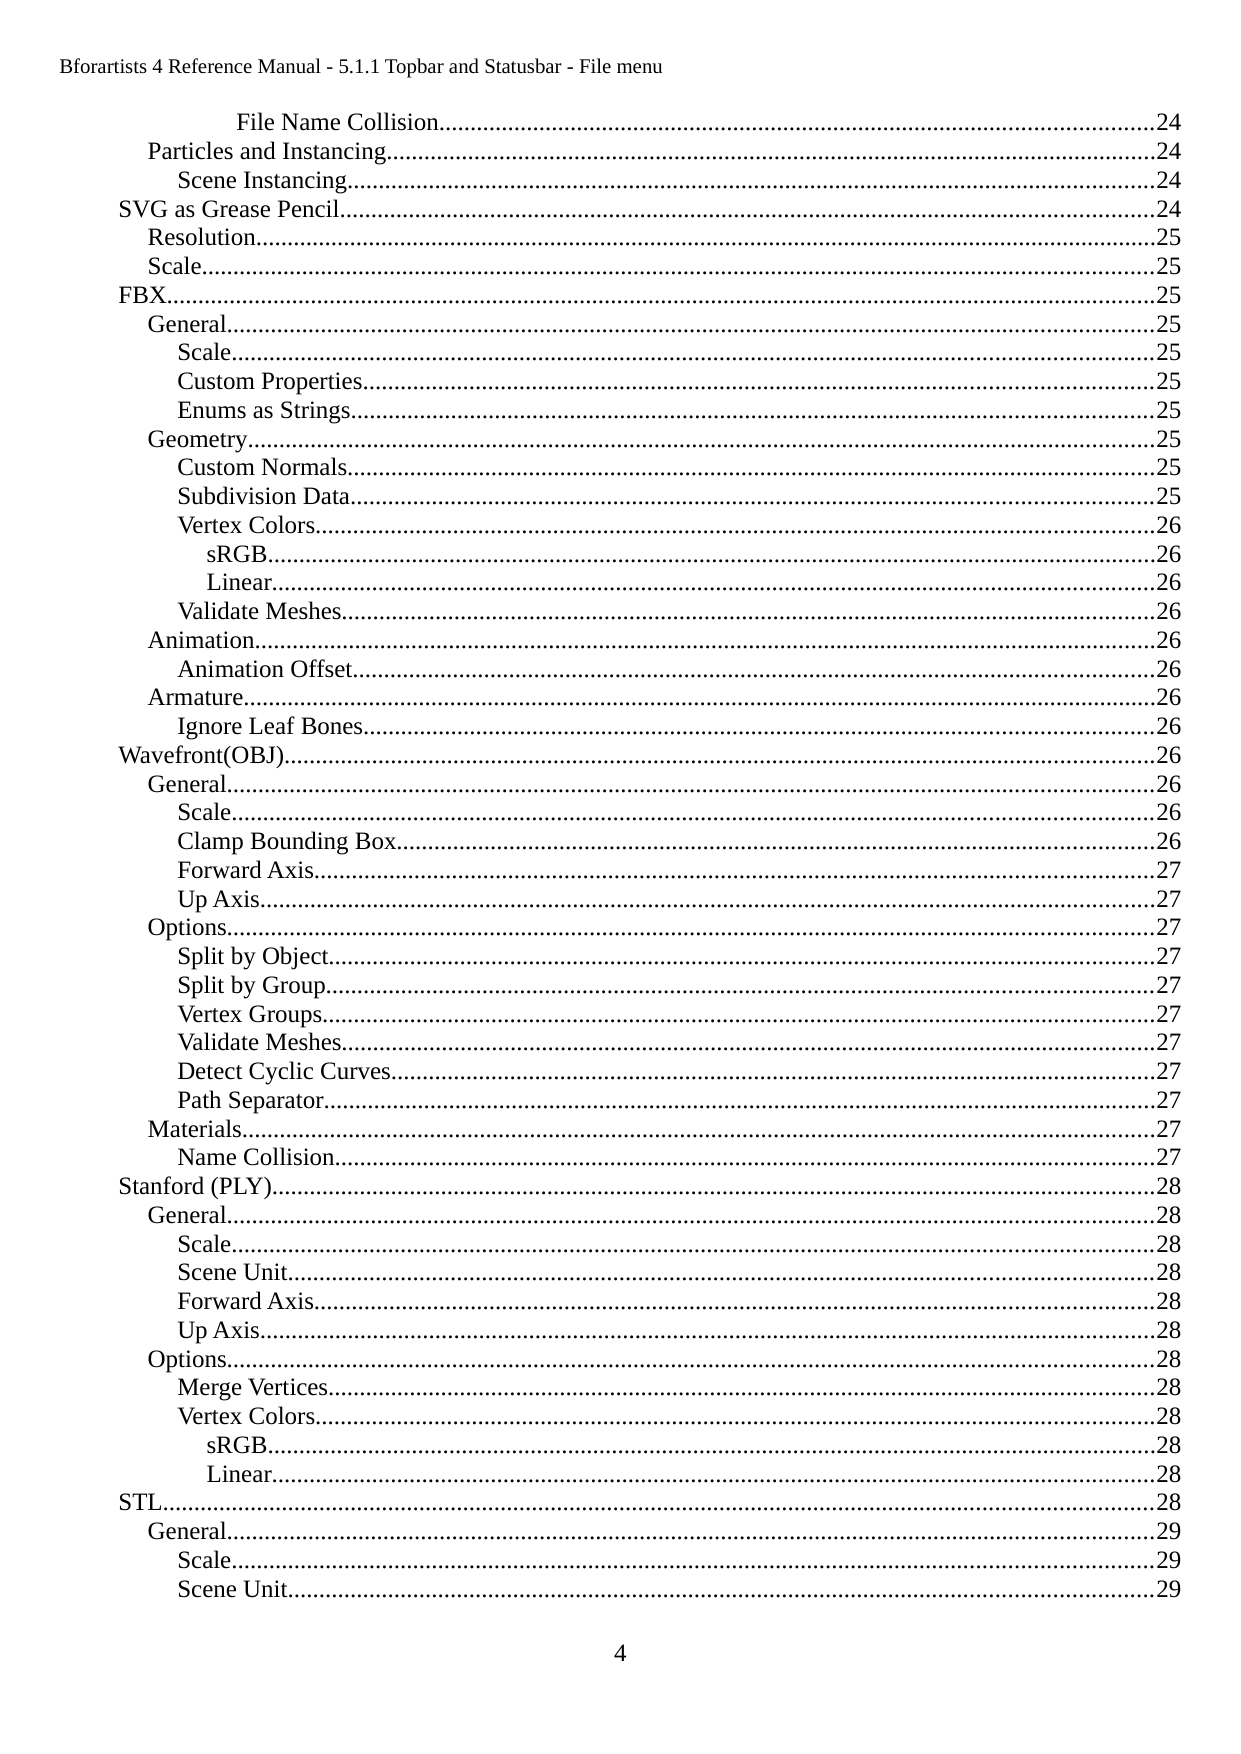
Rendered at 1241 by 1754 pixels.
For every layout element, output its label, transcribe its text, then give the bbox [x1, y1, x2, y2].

text sRGB 26 [206, 539, 1181, 567]
text STL 28 [118, 1487, 1181, 1516]
text Materials 27 [147, 1114, 1181, 1142]
text Scale 26 [177, 797, 1181, 826]
text Scene Instancing 24 [177, 165, 1181, 194]
text General 29 [147, 1516, 1181, 1545]
text Linear 28 [206, 1459, 1181, 1487]
text SVG as Grease Pencil 24 [118, 194, 1181, 222]
text Wavefront(OBJ) 26 [118, 740, 1181, 769]
text Vertex Groups 27 [177, 999, 1181, 1027]
text Animation 26 [147, 625, 1181, 654]
text General 28 [147, 1200, 1181, 1229]
text FBX 25 [118, 280, 1181, 309]
text sRGB 28 [206, 1430, 1181, 1459]
text Vertex Colors 28 [177, 1401, 1181, 1430]
text Up Axis 27 [177, 884, 1181, 912]
text Armature 26 [147, 682, 1181, 711]
text File Name Collision 24 [236, 107, 1181, 136]
text General 25 [147, 309, 1181, 337]
text Forward Axis 27 [177, 855, 1181, 884]
text Split by Object 27 [177, 941, 1181, 970]
text Scale 28 [177, 1229, 1181, 1257]
text Merge Vertices 28 [177, 1372, 1181, 1401]
text Linear 26 [206, 567, 1181, 596]
text Scene Unit 28 [177, 1257, 1181, 1286]
text Clamp Bounding Box 26 [177, 826, 1181, 855]
text Geometry 25 [147, 424, 1181, 452]
text Validate Meshes 26 [177, 596, 1181, 625]
text Forward Axis 28 [177, 1286, 1181, 1315]
text Animation Offset 26 [177, 654, 1181, 682]
text Vertex Colors 26 [177, 510, 1181, 539]
text Options 27 [147, 912, 1181, 941]
text General 26 [147, 769, 1181, 797]
text Scale 25 [177, 337, 1181, 366]
text Subdivision Data 25 [177, 481, 1181, 510]
text Ignore Leaf Bones 26 [177, 711, 1181, 740]
text Resolution 25 [147, 222, 1181, 251]
text Up Axis 28 [177, 1315, 1181, 1344]
text Detect Cyclic Curves 27 [177, 1056, 1181, 1085]
text Custom Normals 25 [177, 452, 1181, 481]
text Enums as Strings 25 [177, 395, 1181, 424]
text Name Collision 27 [177, 1142, 1181, 1171]
text Particles and Instancing 24 [147, 136, 1181, 165]
text Validate Meshes 27 [177, 1027, 1181, 1056]
text Stanford (PLY) 28 [118, 1171, 1181, 1200]
text Custom Properties 25 [177, 366, 1181, 395]
text Scale 29 [177, 1545, 1181, 1574]
text Split by Group 27 [177, 970, 1181, 999]
text Scale 25 [147, 251, 1181, 280]
text Options 28 [147, 1344, 1181, 1372]
text Scene Unit 29 [177, 1574, 1181, 1602]
text Path Separator 27 [177, 1085, 1181, 1114]
